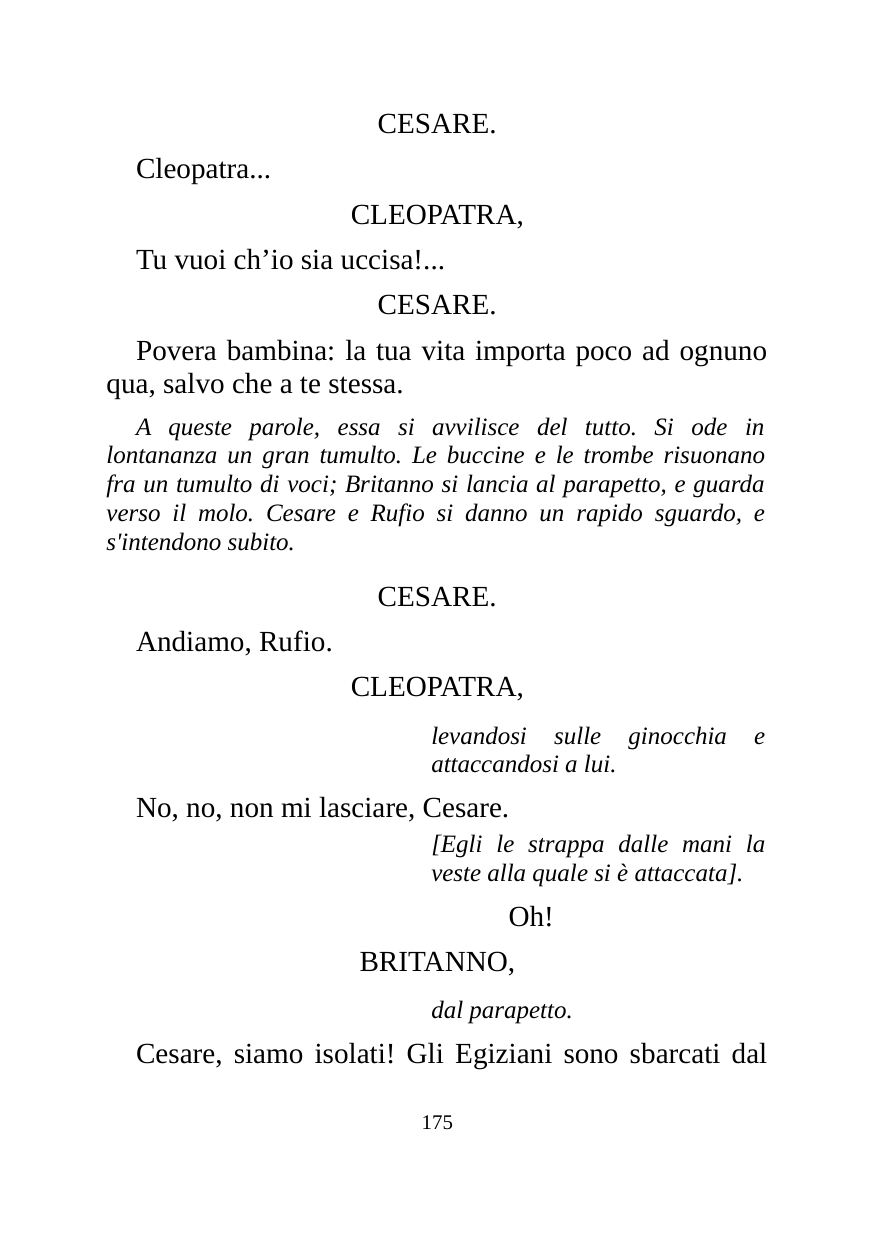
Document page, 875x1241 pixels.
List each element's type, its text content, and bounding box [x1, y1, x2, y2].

text [Egli le strappa dalle mani la veste alla quale si è attaccata]. [431, 829, 768, 887]
text Cesare, siamo isolati! Gli Egiziani sono sbarcati dal [106, 1036, 768, 1069]
text Cleopatra... [106, 152, 768, 185]
text CESARE. [106, 579, 768, 612]
text No, no, non mi lasciare, Cesare. [106, 790, 768, 824]
text CLEOPATRA, [106, 669, 768, 703]
text BRITANNO, [106, 944, 768, 978]
text levandosi sulle ginocchia e attaccandosi a lui. [431, 721, 768, 778]
text CESARE. [106, 287, 768, 321]
text Povera bambina: la tua vita importa poco ad ognuno qua, salvo che a te stessa. [106, 333, 768, 400]
text Andiamo, Rufio. [106, 624, 768, 658]
text dal parapetto. [431, 995, 768, 1024]
text Oh! [106, 899, 768, 932]
text A queste parole, essa si avvilisce del tutto. Si ode in lontananza un gran tumulto. Le buccine e le trombe risuonano fra un tumulto di voci; Britanno si lancia al parapetto, e guarda verso il molo. Cesare e Rufio si danno un rapido sguardo, e s'intendono subito. [106, 412, 768, 555]
text CLEOPATRA, [106, 197, 768, 230]
text CESARE. [106, 106, 768, 140]
text Tu vuoi ch’io sia uccisa!... [106, 242, 768, 276]
